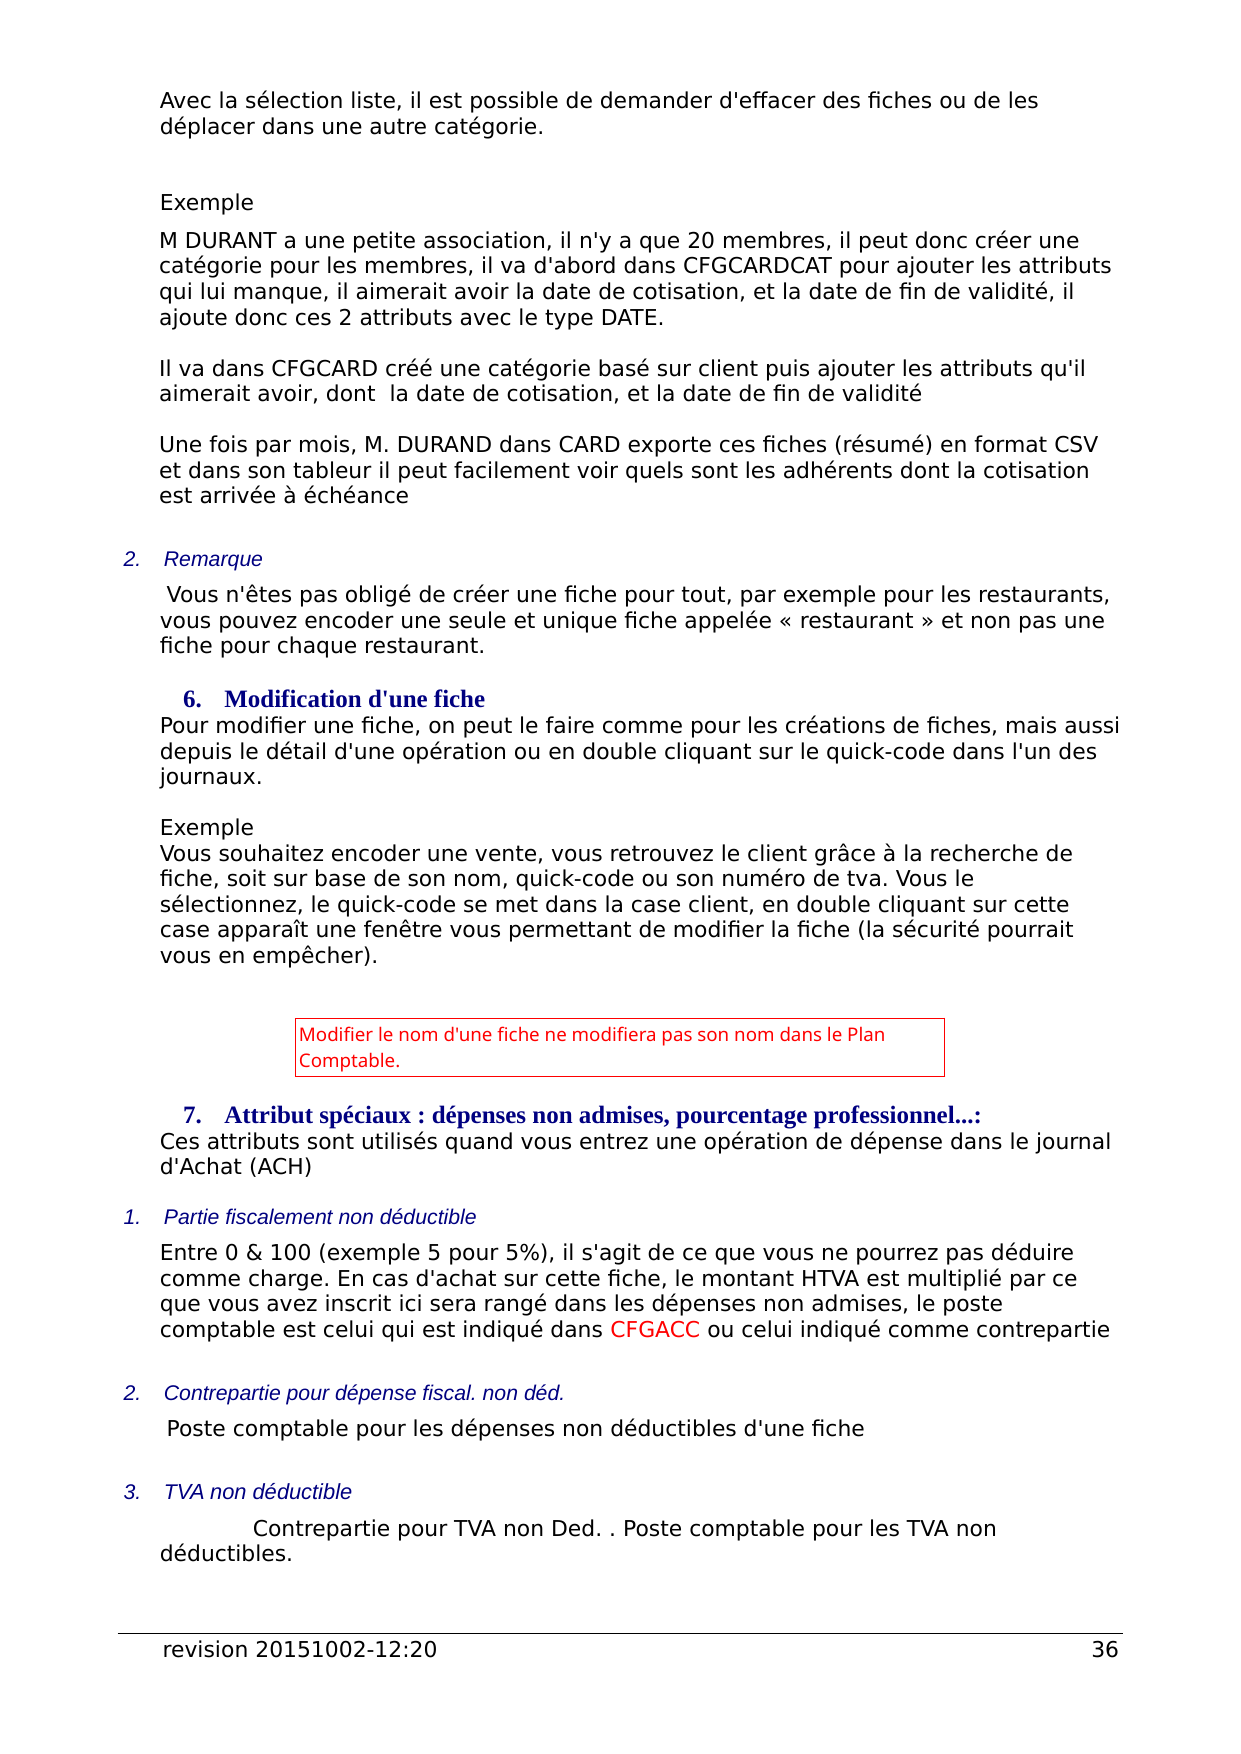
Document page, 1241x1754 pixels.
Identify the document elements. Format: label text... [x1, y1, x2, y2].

text Exemple [159, 815, 1123, 841]
subtitle Contrepartie pour dépense fiscal. non déd. [117, 1380, 1123, 1404]
text Une fois par mois, M. DURAND dans CARD exporte ces fiches (résumé) en format CSV et dans son tableur il peut facilement voir quels sont les adhérents dont la cotisation est arrivée à échéance [159, 432, 1123, 534]
text Pour modifier une fiche, on peut le faire comme pour les créations de fiches, mais aussi depuis le détail d'une opération ou en double cliquant sur le quick-code dans l'un des journaux. [159, 713, 1123, 790]
text Ces attributs sont utilisés quand vous entrez une opération de dépense dans le journal d'Achat (ACH) [159, 1129, 1123, 1180]
text Poste comptable pour les dépenses non déductibles d'une fiche [159, 1416, 1123, 1442]
text Entre 0 & 100 (exemple 5 pour 5%), il s'agit de ce que vous ne pourrez pas déduire comme charge. En cas d'achat sur cette fiche, le montant HTVA est multiplié par ce que vous avez inscrit ici sera rangé dans les dépenses non admises, le poste comptable est celui qui est indiqué dans CFGACC ou celui indiqué comme contrepartie [159, 1241, 1123, 1343]
text Modifier le nom d'une fiche ne modifiera pas son nom dans le Plan Comptable. [296, 1019, 944, 1076]
subtitle Partie fiscalement non déductible [117, 1204, 1123, 1229]
text Vous souhaitez encoder une vente, vous retrouvez le client grâce à la recherche de fiche, soit sur base de son nom, quick-code ou son numéro de tva. Vous le sélectionnez, le quick-code se met dans la case client, en double cliquant sur cette case apparaît une fenêtre vous permettant de modifier la fiche (la sécurité pourrait vous en empêcher). [159, 841, 1123, 968]
text Vous n'êtes pas obligé de créer une fiche pour tout, par exemple pour les restaurants, vous pouvez encoder une seule et unique fiche appelée « restaurant » et non pas une fiche pour chaque restaurant. [159, 582, 1123, 659]
text Contrepartie pour TVA non Ded. . Poste comptable pour les TVA non déductibles. [159, 1516, 1123, 1567]
text Exemple [159, 190, 1123, 216]
text Il va dans CFGCARD créé une catégorie basé sur client puis ajouter les attributs qu'il aimerait avoir, dont la date de cotisation, et la date de fin de validité [159, 356, 1123, 407]
subtitle TVA non déductible [117, 1479, 1123, 1504]
subtitle Attribut spéciaux : dépenses non admises, pourcentage professionnel...: [177, 1100, 1123, 1129]
subtitle Remarque [117, 546, 1123, 571]
text Avec la sélection liste, il est possible de demander d'effacer des fiches ou de les déplacer dans une autre catégorie. [159, 88, 1123, 139]
subtitle Modification d'une fiche [177, 684, 1123, 713]
text M DURANT a une petite association, il n'y a que 20 membres, il peut donc créer une catégorie pour les membres, il va d'abord dans CFGCARDCAT pour ajouter les attributs qui lui manque, il aimerait avoir la date de cotisation, et la date de fin de validité, il ajoute donc ces 2 attributs avec le type DATE. [159, 228, 1123, 330]
